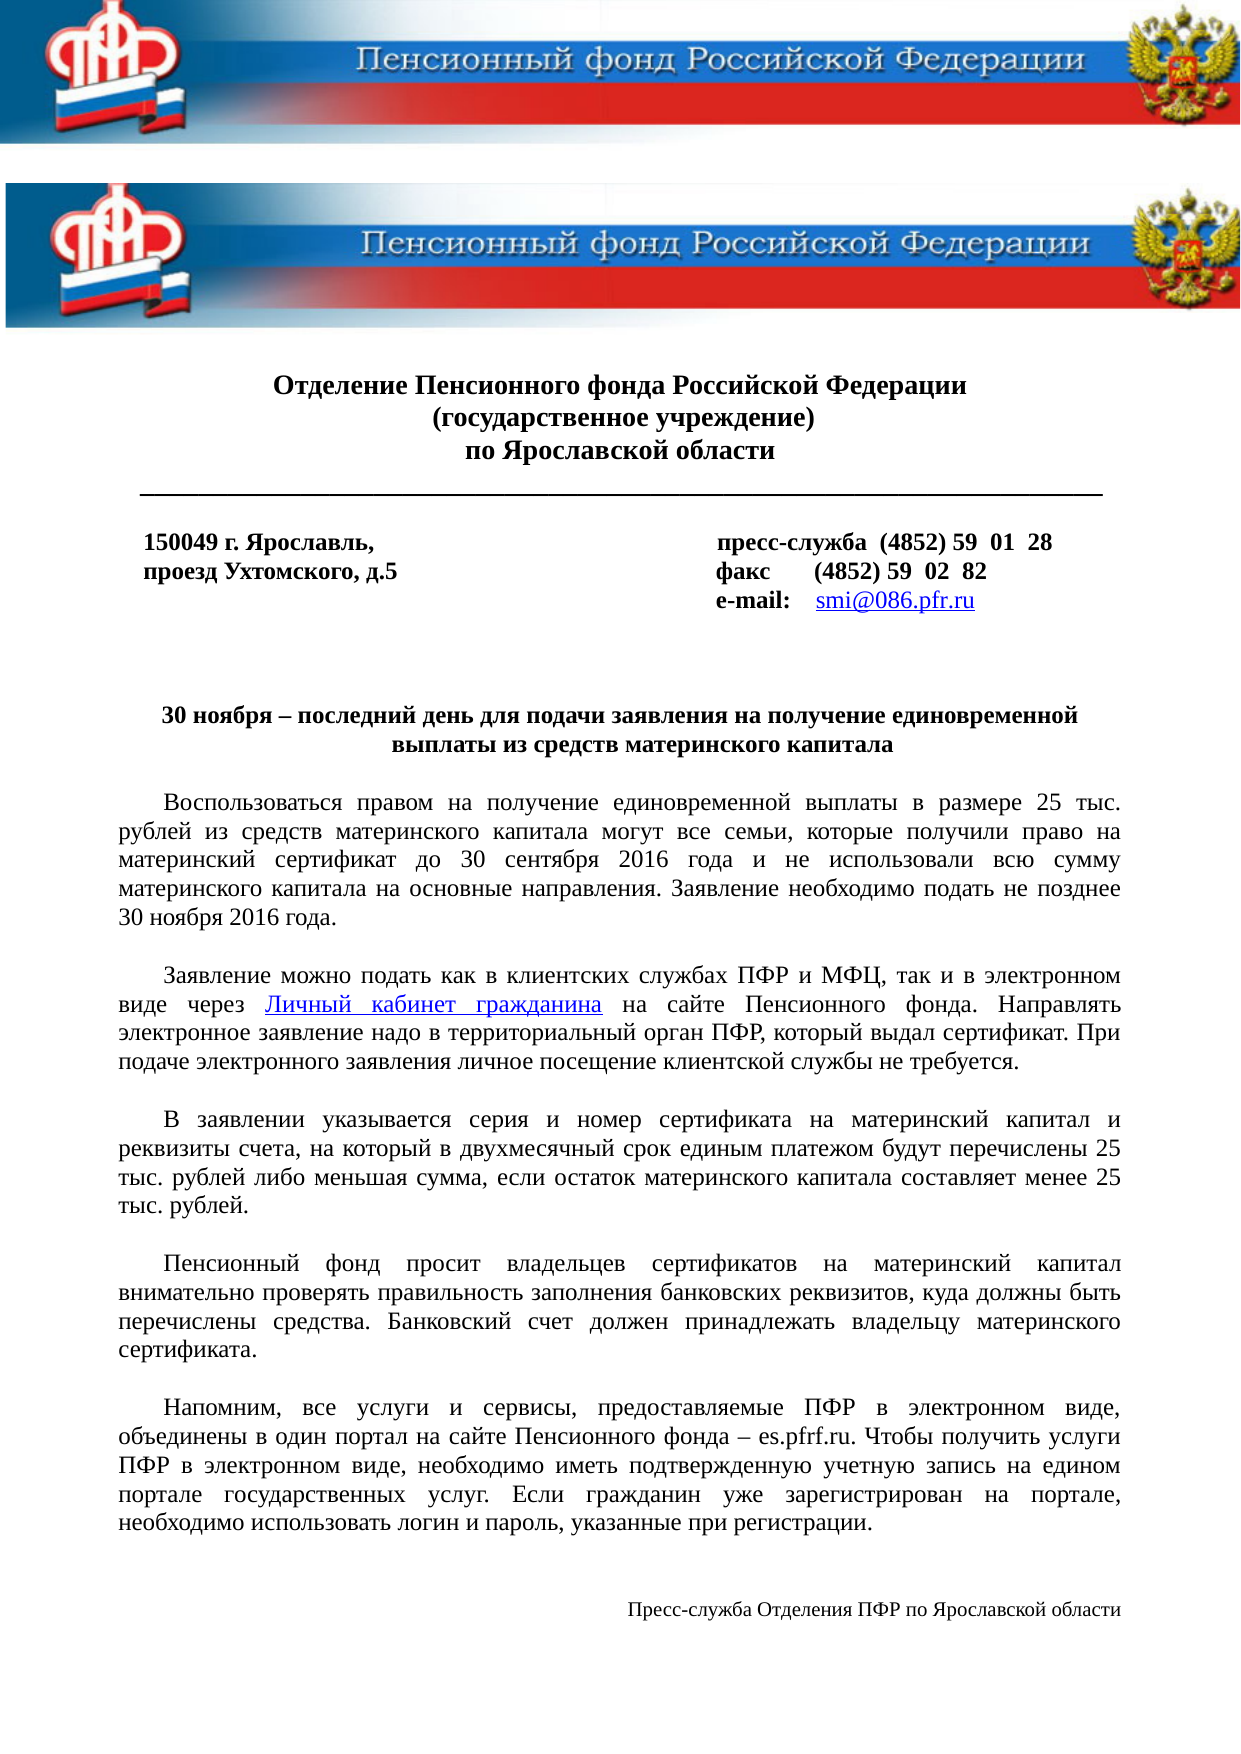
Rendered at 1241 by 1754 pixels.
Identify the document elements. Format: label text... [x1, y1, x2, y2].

text проезд Ухтомского, д.5 факс (4852) 59 02 82 [118, 556, 1122, 585]
text e-mail: smi@086.pfr.ru [118, 585, 1122, 614]
subtitle 30 ноября – последний день для подачи заявления на получение единовременной выплаты из средств материнского капитала [118, 700, 1122, 758]
picture [5, 183, 1241, 336]
text по Ярославской области [118, 433, 1122, 465]
text Пенсионный фонд просит владельцев сертификатов на материнский капитал внимательно проверять правильность заполнения банковских реквизитов, куда должны быть перечислены средства. Банковский счет должен принадлежать владельцу материнского сертификата. [118, 1248, 1122, 1363]
text Напомним, все услуги и сервисы, предоставляемые ПФР в электронном виде, объединены в один портал на сайте Пенсионного фонда – es.pfrf.ru. Чтобы получить услуги ПФР в электронном виде, необходимо иметь подтвержденную учетную запись на едином портале государственных услуг. Если гражданин уже зарегистрирован на портале, необходимо использовать логин и пароль, указанные при регистрации. [118, 1392, 1122, 1536]
picture [168, 22, 177, 31]
picture [32, 42, 36, 62]
text __________________________________________________________________ [118, 465, 1122, 499]
picture [173, 206, 182, 215]
text В заявлении указывается серия и номер сертификата на материнский капитал и реквизиты счета, на который в двухмесячный срок единым платежом будут перечислены 25 тыс. рублей либо меньшая сумма, если остаток материнского капитала составляет менее 25 тыс. рублей. [118, 1104, 1122, 1219]
picture [55, 21, 64, 28]
picture [60, 205, 69, 212]
text (государственное учреждение) [118, 400, 1122, 433]
text Отделение Пенсионного фонда Российской Федерации [118, 368, 1122, 400]
picture [0, 0, 1241, 152]
text 150049 г. Ярославль, пресс-служба (4852) 59 01 28 [118, 527, 1122, 556]
picture [37, 226, 41, 246]
text Пресс-служба Отделения ПФР по Ярославской области [413, 1596, 1122, 1621]
text Воспользоваться правом на получение единовременной выплаты в размере 25 тыс. рублей из средств материнского капитала могут все семьи, которые получили право на материнский сертификат до 30 сентября 2016 года и не использовали всю сумму материнского капитала на основные направления. Заявление необходимо подать не позднее 30 ноября 2016 года. [118, 787, 1122, 931]
text Заявление можно подать как в клиентских службах ПФР и МФЦ, так и в электронном виде через Личный кабинет гражданина на сайте Пенсионного фонда. Направлять электронное заявление надо в территориальный орган ПФР, который выдал сертификат. При подаче электронного заявления личное посещение клиентской службы не требуется. [118, 960, 1122, 1075]
